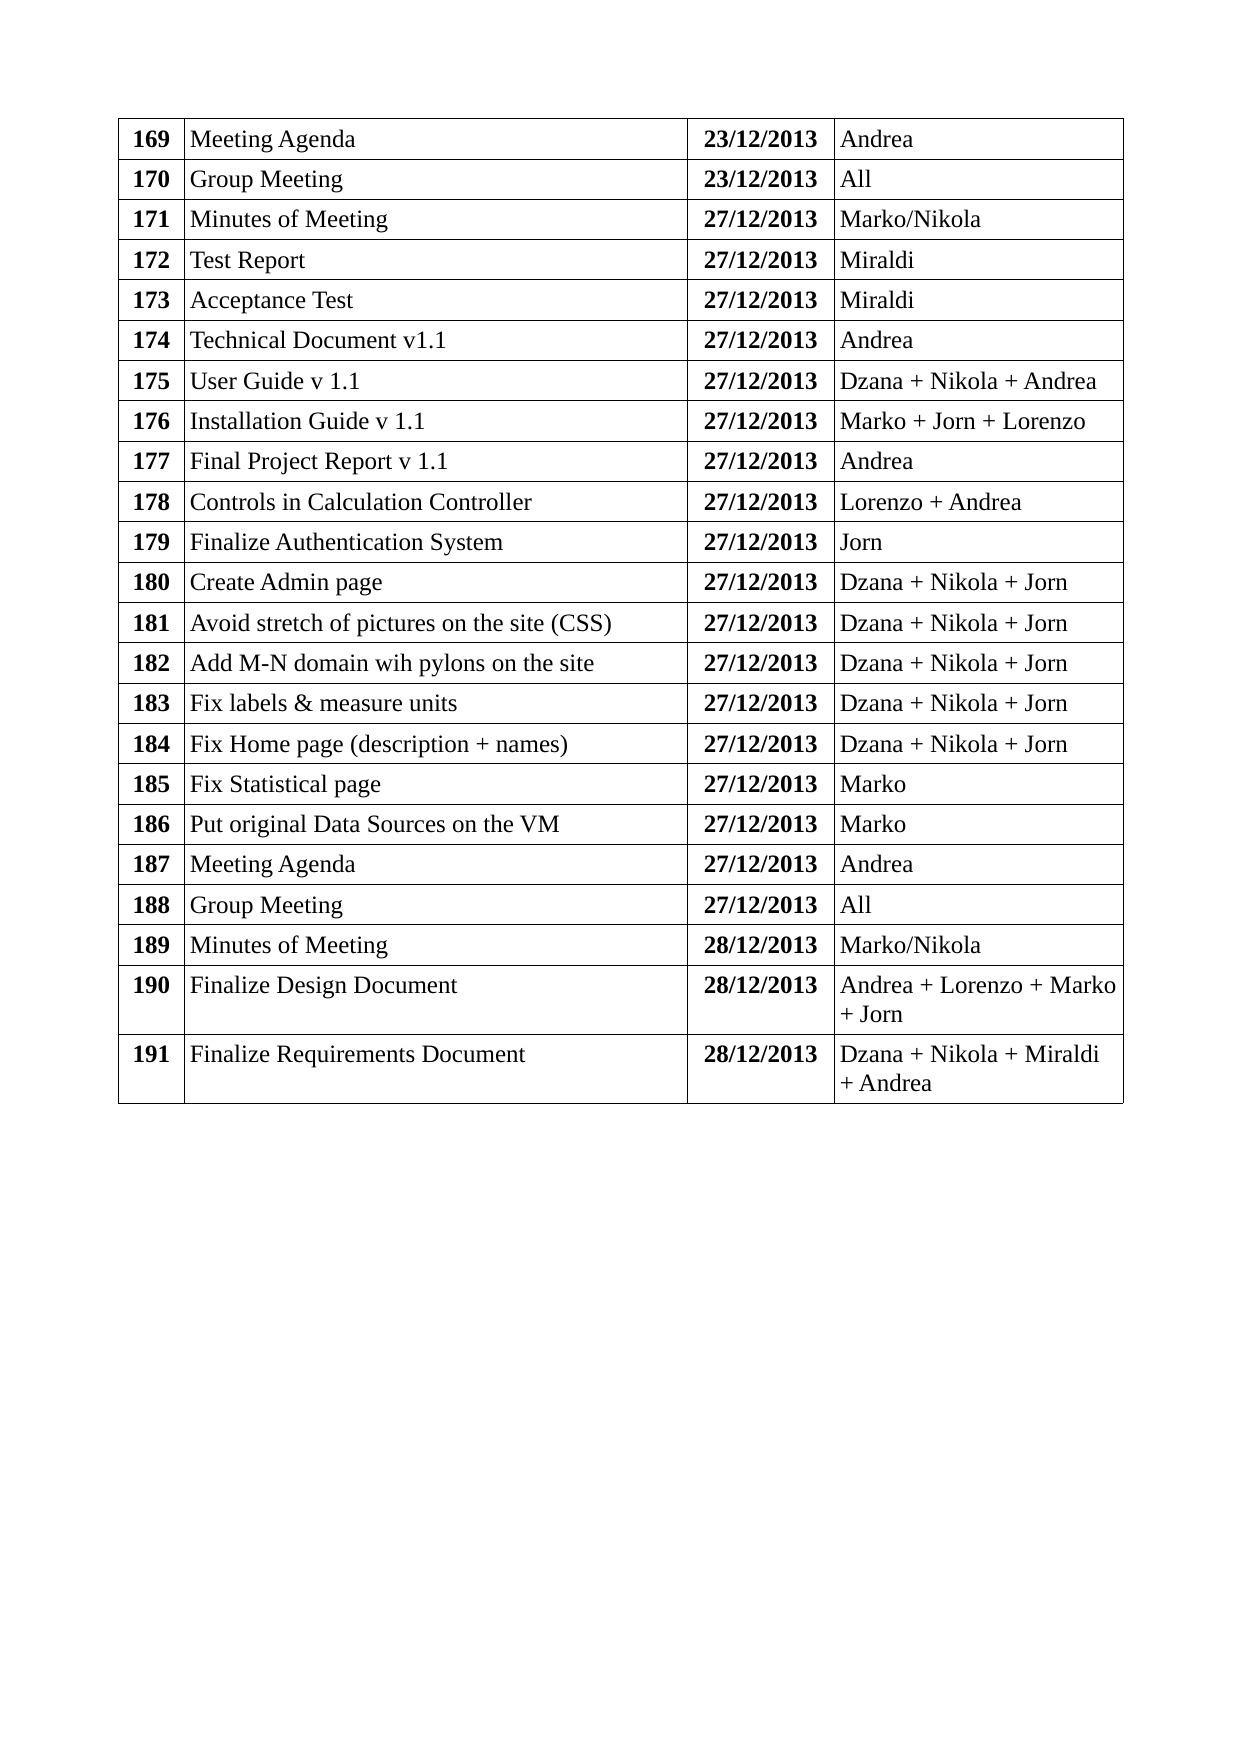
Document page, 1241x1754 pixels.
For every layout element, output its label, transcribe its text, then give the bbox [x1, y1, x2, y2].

table_cell 177 [119, 442, 184, 481]
table_cell 28/12/2013 [688, 925, 834, 965]
table_cell Lorenzo + Andrea [835, 482, 1123, 521]
table_cell 186 [119, 805, 184, 844]
table_cell 27/12/2013 [688, 724, 834, 763]
table_cell 182 [119, 643, 184, 682]
table_cell Andrea [835, 845, 1123, 884]
table_cell Meeting Agenda [185, 845, 687, 884]
table_cell 27/12/2013 [688, 563, 834, 602]
table_cell All [835, 885, 1123, 924]
table_cell 27/12/2013 [688, 603, 834, 642]
table_cell Andrea [835, 442, 1123, 481]
table_cell 184 [119, 724, 184, 763]
table_cell 178 [119, 482, 184, 521]
table_cell Dzana + Nikola + Miraldi + Andrea [835, 1035, 1123, 1103]
table_cell Marko/Nikola [835, 200, 1123, 239]
table_cell Installation Guide v 1.1 [185, 401, 687, 441]
table_cell 27/12/2013 [688, 764, 834, 803]
table_cell 27/12/2013 [688, 361, 834, 400]
table_cell 170 [119, 160, 184, 199]
table_cell Technical Document v1.1 [185, 321, 687, 360]
table_cell 23/12/2013 [688, 160, 834, 199]
table_cell Fix labels & measure units [185, 684, 687, 723]
table_cell User Guide v 1.1 [185, 361, 687, 400]
table_cell 27/12/2013 [688, 845, 834, 884]
table_cell 172 [119, 240, 184, 279]
table_cell Minutes of Meeting [185, 925, 687, 965]
table_cell Andrea [835, 321, 1123, 360]
table_cell All [835, 160, 1123, 199]
table_cell Andrea [835, 119, 1123, 158]
table_cell Fix Statistical page [185, 764, 687, 803]
table_cell 28/12/2013 [688, 966, 834, 1034]
table_cell Add M-N domain wih pylons on the site [185, 643, 687, 682]
table_cell Finalize Requirements Document [185, 1035, 687, 1103]
table_cell Marko [835, 764, 1123, 803]
table_cell 28/12/2013 [688, 1035, 834, 1103]
table_cell Jorn [835, 522, 1123, 562]
table_cell 191 [119, 1035, 184, 1103]
table_cell 180 [119, 563, 184, 602]
table_cell 27/12/2013 [688, 240, 834, 279]
table_cell 181 [119, 603, 184, 642]
table_cell 27/12/2013 [688, 643, 834, 682]
table_cell 175 [119, 361, 184, 400]
table_cell Marko/Nikola [835, 925, 1123, 965]
table_cell 27/12/2013 [688, 684, 834, 723]
table_cell 183 [119, 684, 184, 723]
table_cell Dzana + Nikola + Jorn [835, 684, 1123, 723]
table_cell 171 [119, 200, 184, 239]
table_cell 27/12/2013 [688, 522, 834, 562]
table_cell 185 [119, 764, 184, 803]
table_cell 23/12/2013 [688, 119, 834, 158]
table_cell Dzana + Nikola + Jorn [835, 643, 1123, 682]
table_cell 27/12/2013 [688, 885, 834, 924]
table_cell Create Admin page [185, 563, 687, 602]
table_cell 27/12/2013 [688, 442, 834, 481]
table_cell Dzana + Nikola + Jorn [835, 563, 1123, 602]
table_cell Test Report [185, 240, 687, 279]
table_cell 176 [119, 401, 184, 441]
table_cell 27/12/2013 [688, 280, 834, 320]
table_cell 189 [119, 925, 184, 965]
table_cell 27/12/2013 [688, 482, 834, 521]
table_cell 173 [119, 280, 184, 320]
table_cell Put original Data Sources on the VM [185, 805, 687, 844]
table_cell Group Meeting [185, 885, 687, 924]
table_cell Fix Home page (description + names) [185, 724, 687, 763]
table_cell 174 [119, 321, 184, 360]
table_cell Meeting Agenda [185, 119, 687, 158]
table_cell 27/12/2013 [688, 401, 834, 441]
table_cell Minutes of Meeting [185, 200, 687, 239]
table_cell Acceptance Test [185, 280, 687, 320]
table_cell Dzana + Nikola + Andrea [835, 361, 1123, 400]
table_cell Avoid stretch of pictures on the site (CSS) [185, 603, 687, 642]
table_cell 179 [119, 522, 184, 562]
table_cell Miraldi [835, 280, 1123, 320]
table_cell Marko [835, 805, 1123, 844]
table_cell Finalize Authentication System [185, 522, 687, 562]
table_cell Finalize Design Document [185, 966, 687, 1034]
table_cell 27/12/2013 [688, 321, 834, 360]
table_cell 190 [119, 966, 184, 1034]
table_cell 188 [119, 885, 184, 924]
table_cell 27/12/2013 [688, 200, 834, 239]
table_cell Controls in Calculation Controller [185, 482, 687, 521]
table_cell 169 [119, 119, 184, 158]
table_cell Dzana + Nikola + Jorn [835, 603, 1123, 642]
table_cell Group Meeting [185, 160, 687, 199]
table_cell Dzana + Nikola + Jorn [835, 724, 1123, 763]
table_cell Miraldi [835, 240, 1123, 279]
table_cell Final Project Report v 1.1 [185, 442, 687, 481]
table_cell 187 [119, 845, 184, 884]
table_cell Andrea + Lorenzo + Marko + Jorn [835, 966, 1123, 1034]
table_cell Marko + Jorn + Lorenzo [835, 401, 1123, 441]
table_cell 27/12/2013 [688, 805, 834, 844]
